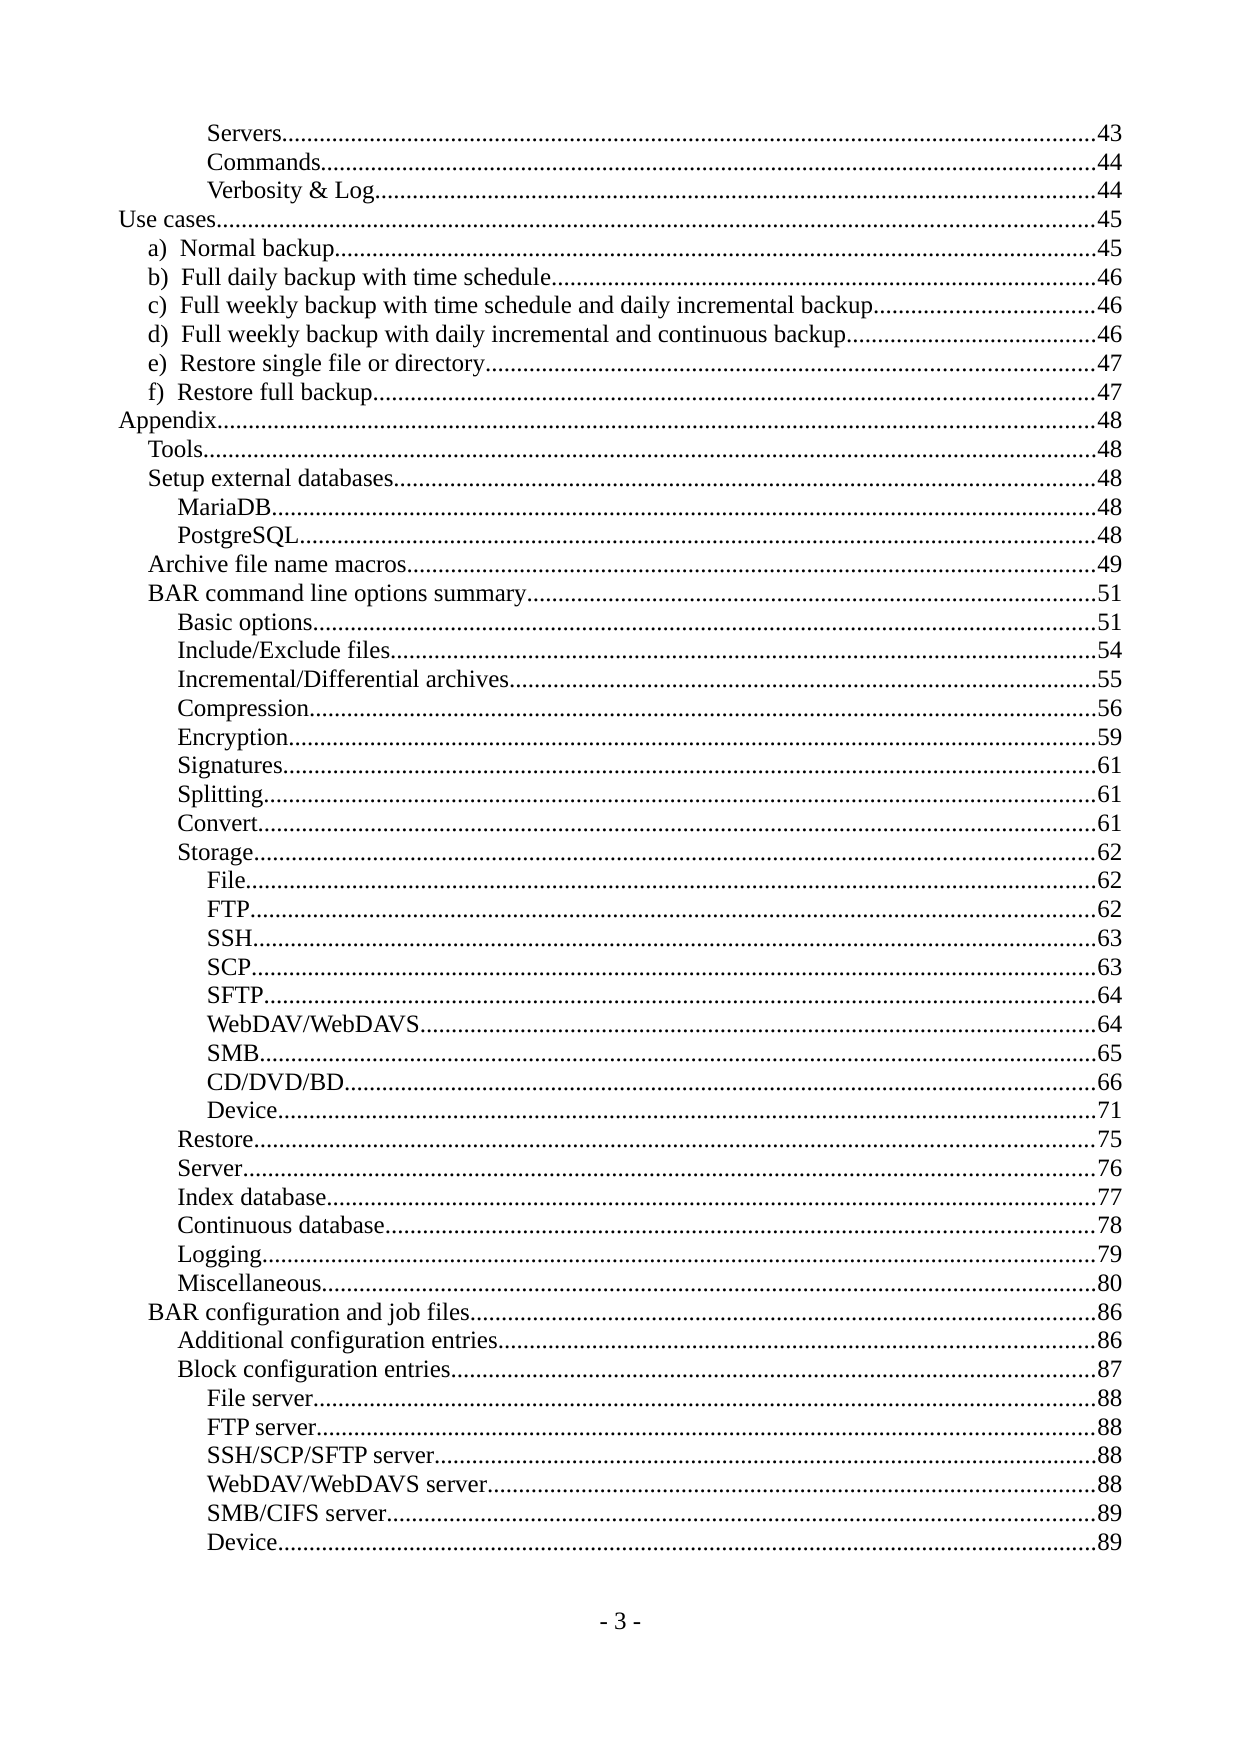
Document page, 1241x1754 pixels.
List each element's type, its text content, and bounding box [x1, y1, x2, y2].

text Include/Exclude files 54 [177, 636, 1122, 664]
text SMB 65 [207, 1038, 1122, 1067]
text SCP 63 [207, 952, 1122, 981]
text b) Full daily backup with time schedule 46 [148, 262, 1122, 291]
text Additional configuration entries 86 [177, 1326, 1122, 1354]
text MariaDB 48 [177, 492, 1122, 521]
text Restore 75 [177, 1124, 1122, 1153]
text File 62 [207, 866, 1122, 894]
text FTP server 88 [207, 1412, 1122, 1441]
text Setup external databases 48 [148, 463, 1122, 492]
text d) Full weekly backup with daily incremental and continuous backup 46 [148, 319, 1122, 348]
text Splitting 61 [177, 779, 1122, 808]
text FTP 62 [207, 894, 1122, 923]
text Device 71 [207, 1096, 1122, 1124]
text Encryption 59 [177, 722, 1122, 751]
text Basic options 51 [177, 607, 1122, 636]
text BAR command line options summary 51 [148, 578, 1122, 607]
text Index database 77 [177, 1182, 1122, 1211]
text Continuous database 78 [177, 1211, 1122, 1239]
text Server 76 [177, 1153, 1122, 1182]
text Use cases 45 [118, 204, 1122, 233]
text Signatures 61 [177, 751, 1122, 779]
text SSH/SCP/SFTP server 88 [207, 1441, 1122, 1469]
text Commands 44 [207, 147, 1122, 176]
text WebDAV/WebDAVS 64 [207, 1009, 1122, 1038]
text BAR configuration and job files 86 [148, 1297, 1122, 1326]
text e) Restore single file or directory 47 [148, 348, 1122, 377]
text Verbosity & Log 44 [207, 176, 1122, 204]
text CD/DVD/BD 66 [207, 1067, 1122, 1096]
text Appendix 48 [118, 406, 1122, 434]
text Convert 61 [177, 808, 1122, 837]
text Tools 48 [148, 434, 1122, 463]
text f) Restore full backup 47 [148, 377, 1122, 406]
text Miscellaneous 80 [177, 1268, 1122, 1297]
text c) Full weekly backup with time schedule and daily incremental backup 46 [148, 291, 1122, 319]
text Storage 62 [177, 837, 1122, 866]
text Logging 79 [177, 1239, 1122, 1268]
text Servers 43 [207, 118, 1122, 147]
text SFTP 64 [207, 981, 1122, 1009]
text File server 88 [207, 1383, 1122, 1412]
text Compression 56 [177, 693, 1122, 722]
text Incremental/Differential archives 55 [177, 664, 1122, 693]
text Block configuration entries 87 [177, 1354, 1122, 1383]
text Archive file name macros 49 [148, 549, 1122, 578]
text a) Normal backup 45 [148, 233, 1122, 262]
text Device 89 [207, 1527, 1122, 1556]
text PostgreSQL 48 [177, 521, 1122, 549]
text SMB/CIFS server 89 [207, 1498, 1122, 1527]
text SSH 63 [207, 923, 1122, 952]
text WebDAV/WebDAVS server 88 [207, 1469, 1122, 1498]
